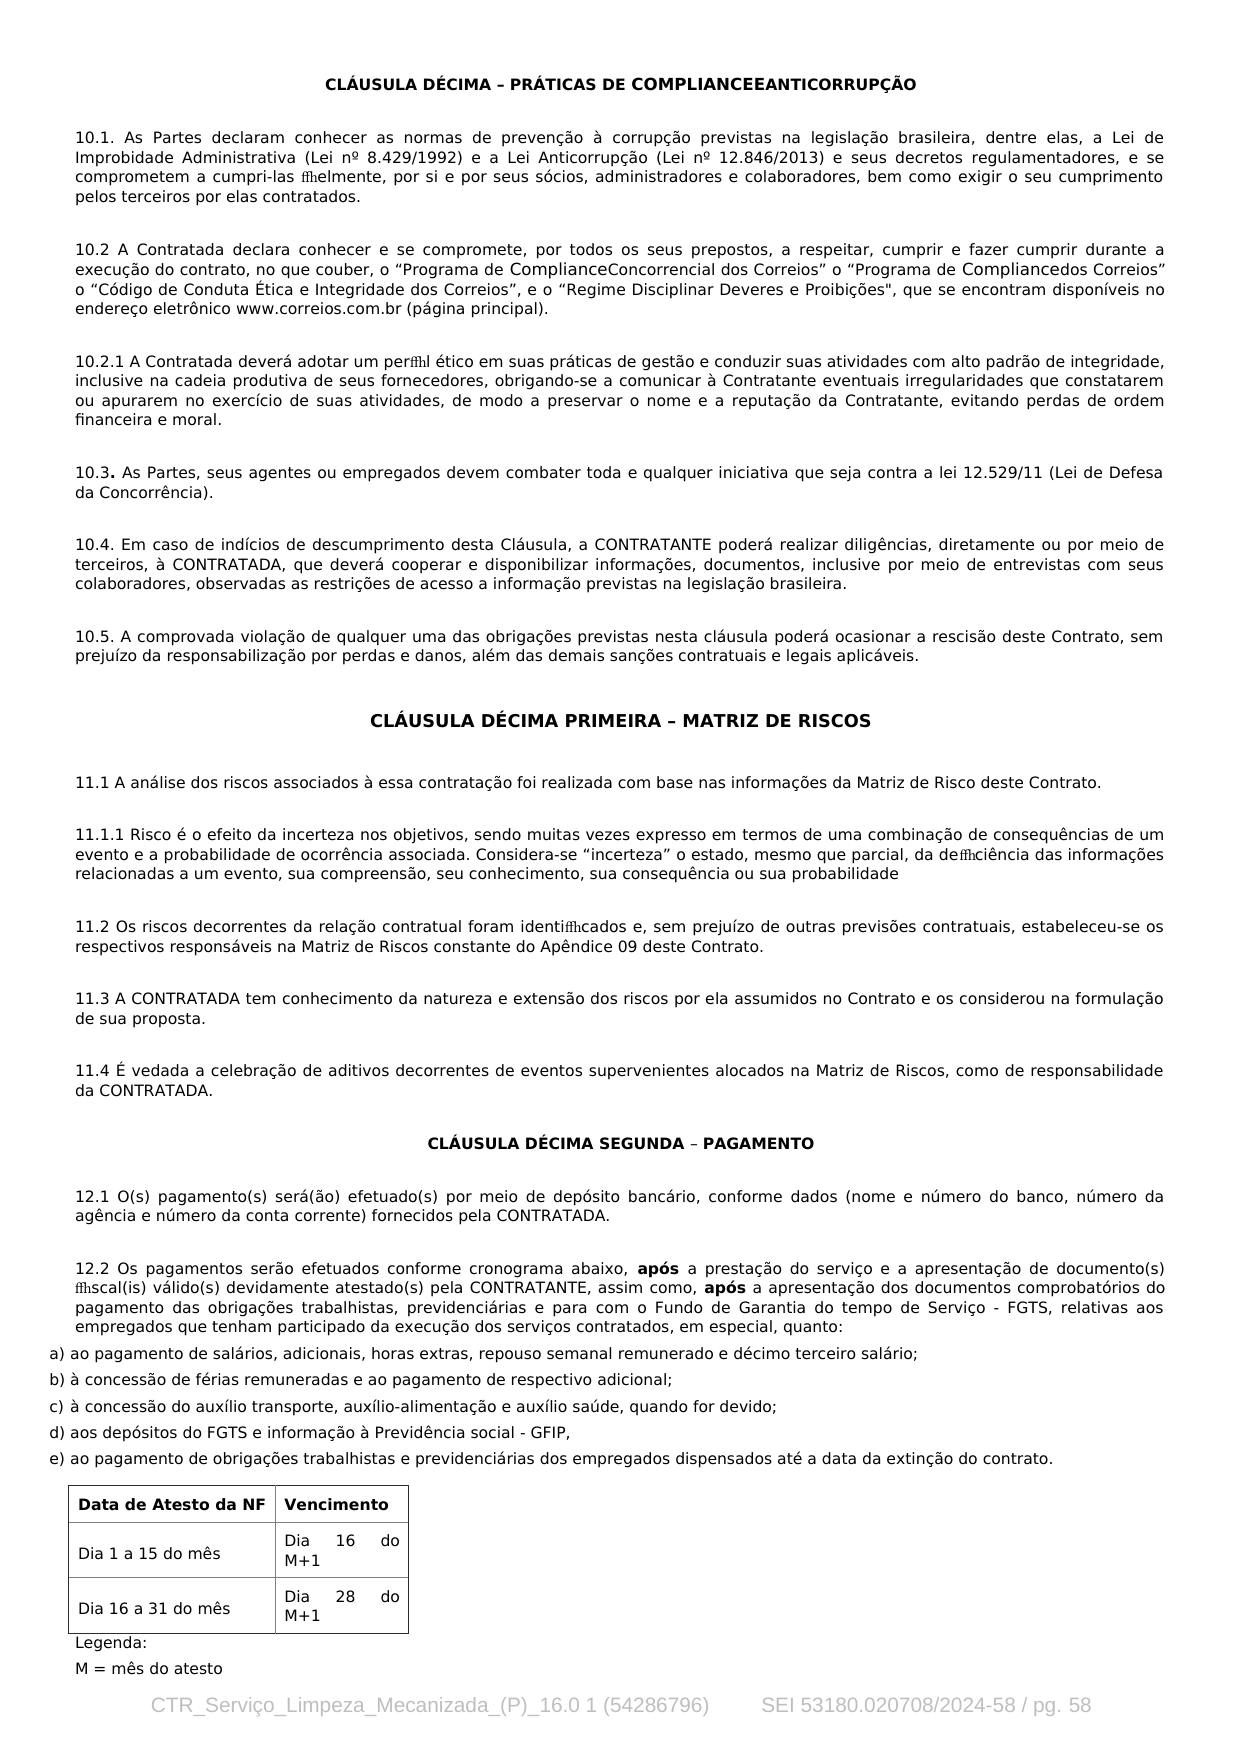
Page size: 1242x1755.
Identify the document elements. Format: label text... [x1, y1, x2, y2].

text 11.1 A análise dos riscos associados à essa contratação foi realizada com base nas informações da Matriz de Risco deste Contrato. [75, 774, 1166, 792]
text 11.1.1 Risco é o efeito da incerteza nos objetivos, sendo muitas vezes expresso em termos de uma combinação de consequências de um evento e a probabilidade de ocorrência associada. Considera-se “incerteza” o estado, mesmo que parcial, da deciência das informações relacionadas a um evento, sua compreensão, seu conhecimento, sua consequência ou sua probabilidade [75, 826, 1166, 883]
table_cell Dia 16 a 31 do mês [69, 1578, 275, 1633]
table_cell Dia 1 a 15 do mês [69, 1523, 275, 1577]
text 12.2 Os pagamentos serão efetuados conforme cronograma abaixo, após a prestação do serviço e a apresentação de documento(s) scal(is) válido(s) devidamente atestado(s) pela CONTRATANTE, assim como, após a apresentação dos documentos comprobatórios do pagamento das obrigações trabalhistas, previdenciárias e para com o Fundo de Garantia do tempo de Serviço - FGTS, relativas aos empregados que tenham participado da execução dos serviços contratados, em especial, quanto: [75, 1260, 1166, 1337]
text 11.2 Os riscos decorrentes da relação contratual foram identicados e, sem prejuízo de outras previsões contratuais, estabeleceu-se os respectivos responsáveis na Matriz de Riscos constante do Apêndice 09 deste Contrato. [75, 918, 1166, 956]
text 12.1 O(s) pagamento(s) será(ão) efetuado(s) por meio de depósito bancário, conforme dados (nome e número do banco, número da agência e número da conta corrente) fornecidos pela CONTRATADA. [75, 1188, 1166, 1225]
subtitle CLÁUSULA DÉCIMA SEGUNDA – PAGAMENTO [70, 1134, 1172, 1153]
text 10.2.1 A Contratada deverá adotar um perl ético em suas práticas de gestão e conduzir suas atividades com alto padrão de integridade, inclusive na cadeia produtiva de seus fornecedores, obrigando-se a comunicar à Contratante eventuais irregularidades que constatarem ou apurarem no exercício de suas atividades, de modo a preservar o nome e a reputação da Contratante, evitando perdas de ordem financeira e moral. [75, 353, 1166, 429]
text 11.3 A CONTRATADA tem conhecimento da natureza e extensão dos riscos por ela assumidos no Contrato e os considerou na formulação de sua proposta. [75, 990, 1166, 1028]
list ao pagamento de salários, adicionais, horas extras, repouso semanal remunerado e décimo terceiro salário; [49, 1345, 1166, 1363]
text 10.2 A Contratada declara conhecer e se compromete, por todos os seus prepostos, a respeitar, cumprir e fazer cumprir durante a execução do contrato, no que couber, o “Programa de ComplianceConcorrencial dos Correios” o “Programa de Compliancedos Correios” o “Código de Conduta Ética e Integridade dos Correios”, e o “Regime Disciplinar Deveres e Proibições", que se encontram disponíveis no endereço eletrônico www.correios.com.br (página principal). [75, 241, 1166, 318]
list ao pagamento de obrigações trabalhistas e previdenciárias dos empregados dispensados até a data da extinção do contrato. [49, 1450, 1166, 1468]
list à concessão do auxílio transporte, auxílio-alimentação e auxílio saúde, quando for devido; [49, 1397, 1166, 1416]
text Legenda: [75, 1634, 1166, 1652]
text 10.3. As Partes, seus agentes ou empregados devem combater toda e qualquer iniciativa que seja contra a lei 12.529/11 (Lei de Defesa da Concorrência). [75, 464, 1166, 502]
text 10.1. As Partes declaram conhecer as normas de prevenção à corrupção previstas na legislação brasileira, dentre elas, a Lei de Improbidade Administrativa (Lei nº 8.429/1992) e a Lei Anticorrupção (Lei nº 12.846/2013) e seus decretos regulamentadores, e se comprometem a cumpri-las elmente, por si e por seus sócios, administradores e colaboradores, bem como exigir o seu cumprimento pelos terceiros por elas contratados. [75, 129, 1166, 206]
table_cell Dia 28 do M+1 [276, 1578, 408, 1633]
subtitle CLÁUSULA DÉCIMA – PRÁTICAS DE COMPLIANCEEANTICORRUPÇÃO [70, 75, 1171, 94]
text 11.4 É vedada a celebração de aditivos decorrentes de eventos supervenientes alocados na Matriz de Riscos, como de responsabilidade da CONTRATADA. [75, 1062, 1166, 1100]
text 10.4. Em caso de indícios de descumprimento desta Cláusula, a CONTRATANTE poderá realizar diligências, diretamente ou por meio de terceiros, à CONTRATADA, que deverá cooperar e disponibilizar informações, documentos, inclusive por meio de entrevistas com seus colaboradores, observadas as restrições de acesso a informação previstas na legislação brasileira. [75, 536, 1166, 593]
list à concessão de férias remuneradas e ao pagamento de respectivo adicional; [49, 1371, 1166, 1389]
table_header Vencimento [276, 1486, 408, 1522]
list aos depósitos do FGTS e informação à Previdência social - GFIP, [49, 1424, 1166, 1442]
text 10.5. A comprovada violação de qualquer uma das obrigações previstas nesta cláusula poderá ocasionar a rescisão deste Contrato, sem prejuízo da responsabilização por perdas e danos, além das demais sanções contratuais e legais aplicáveis. [75, 628, 1166, 666]
subtitle CLÁUSULA DÉCIMA PRIMEIRA – MATRIZ DE RISCOS [70, 711, 1172, 731]
table_header Data de Atesto da NF [69, 1486, 275, 1522]
table_cell Dia 16 do M+1 [276, 1523, 408, 1577]
text M = mês do atesto [75, 1660, 1166, 1678]
